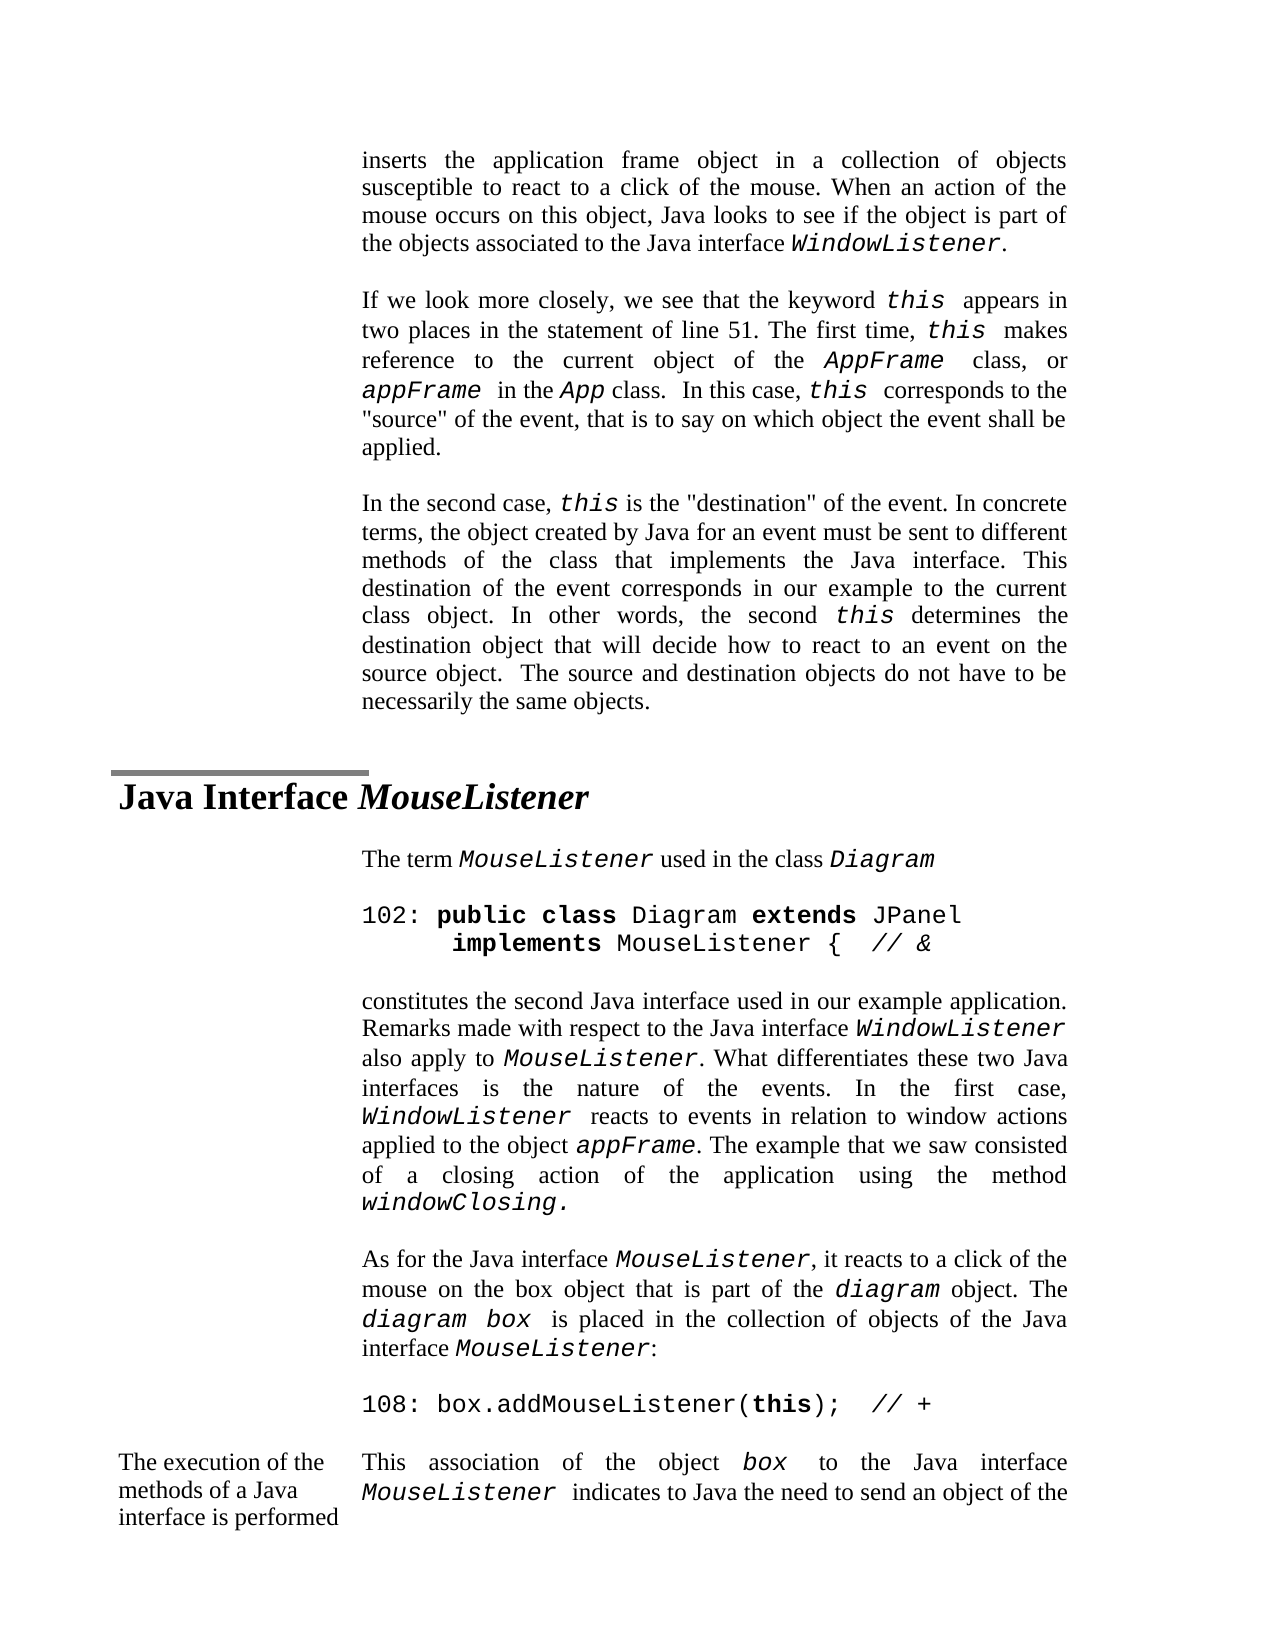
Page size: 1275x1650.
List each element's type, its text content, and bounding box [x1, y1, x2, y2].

table_header [111, 286, 354, 461]
table_header As for the Java interface MouseListener, it reacts to a click of the mouse on the box object that is part of the diagram object. The diagram box is placed in the collection of objects of the Java interface MouseListener: [354, 1245, 1075, 1364]
table_header [111, 1245, 354, 1364]
table_header In the second case, this is the "destination" of the event. In concrete terms, the object created by Java for an event must be sent to different methods of the class that implements the Java interface. This destination of the event corresponds in our example to the current class object. In other words, the second this determines the destination object that will decide how to react to an event on the source object. The source and destination objects do not have to be necessarily the same objects. [354, 489, 1075, 714]
table_header [111, 489, 354, 714]
table_header [111, 987, 354, 1217]
table_header If we look more closely, we see that the keyword this appears in two places in the statement of line 51. The first time, this makes reference to the current object of the AppFrame class, or appFrame in the App class. In this case, this corresponds to the "source" of the event, that is to say on which object the event shall be applied. [354, 286, 1075, 461]
table_header 102: public class Diagram extends JPanel implements MouseListener { // & [354, 903, 1075, 959]
table_header [111, 845, 354, 875]
subtitle Java Interface MouseListener [118, 776, 1157, 817]
table_header [111, 903, 354, 959]
table_header inserts the application frame object in a collection of objects susceptible to react to a click of the mouse. When an action of the mouse occurs on this object, Java looks to see if the object is part of the objects associated to the Java interface WindowListener. [354, 146, 1075, 259]
table_header [111, 1392, 354, 1420]
table_header The term MouseListener used in the class Diagram [354, 845, 1075, 875]
table_header [111, 770, 369, 776]
table_header [111, 146, 354, 259]
table_header 108: box.addMouseListener(this); // + [354, 1392, 1075, 1420]
table_header This association of the object box to the Java interface MouseListener indicates to Java the need to send an object of the [354, 1448, 1075, 1531]
table_header constitutes the second Java interface used in our example application. Remarks made with respect to the Java interface WindowListener also apply to MouseListener. What differentiates these two Java interfaces is the nature of the events. In the first case, WindowListener reacts to events in relation to window actions applied to the object appFrame. The example that we saw consisted of a closing action of the application using the method windowClosing. [354, 987, 1075, 1217]
table_header The execution of the methods of a Java interface is performed [111, 1448, 354, 1531]
